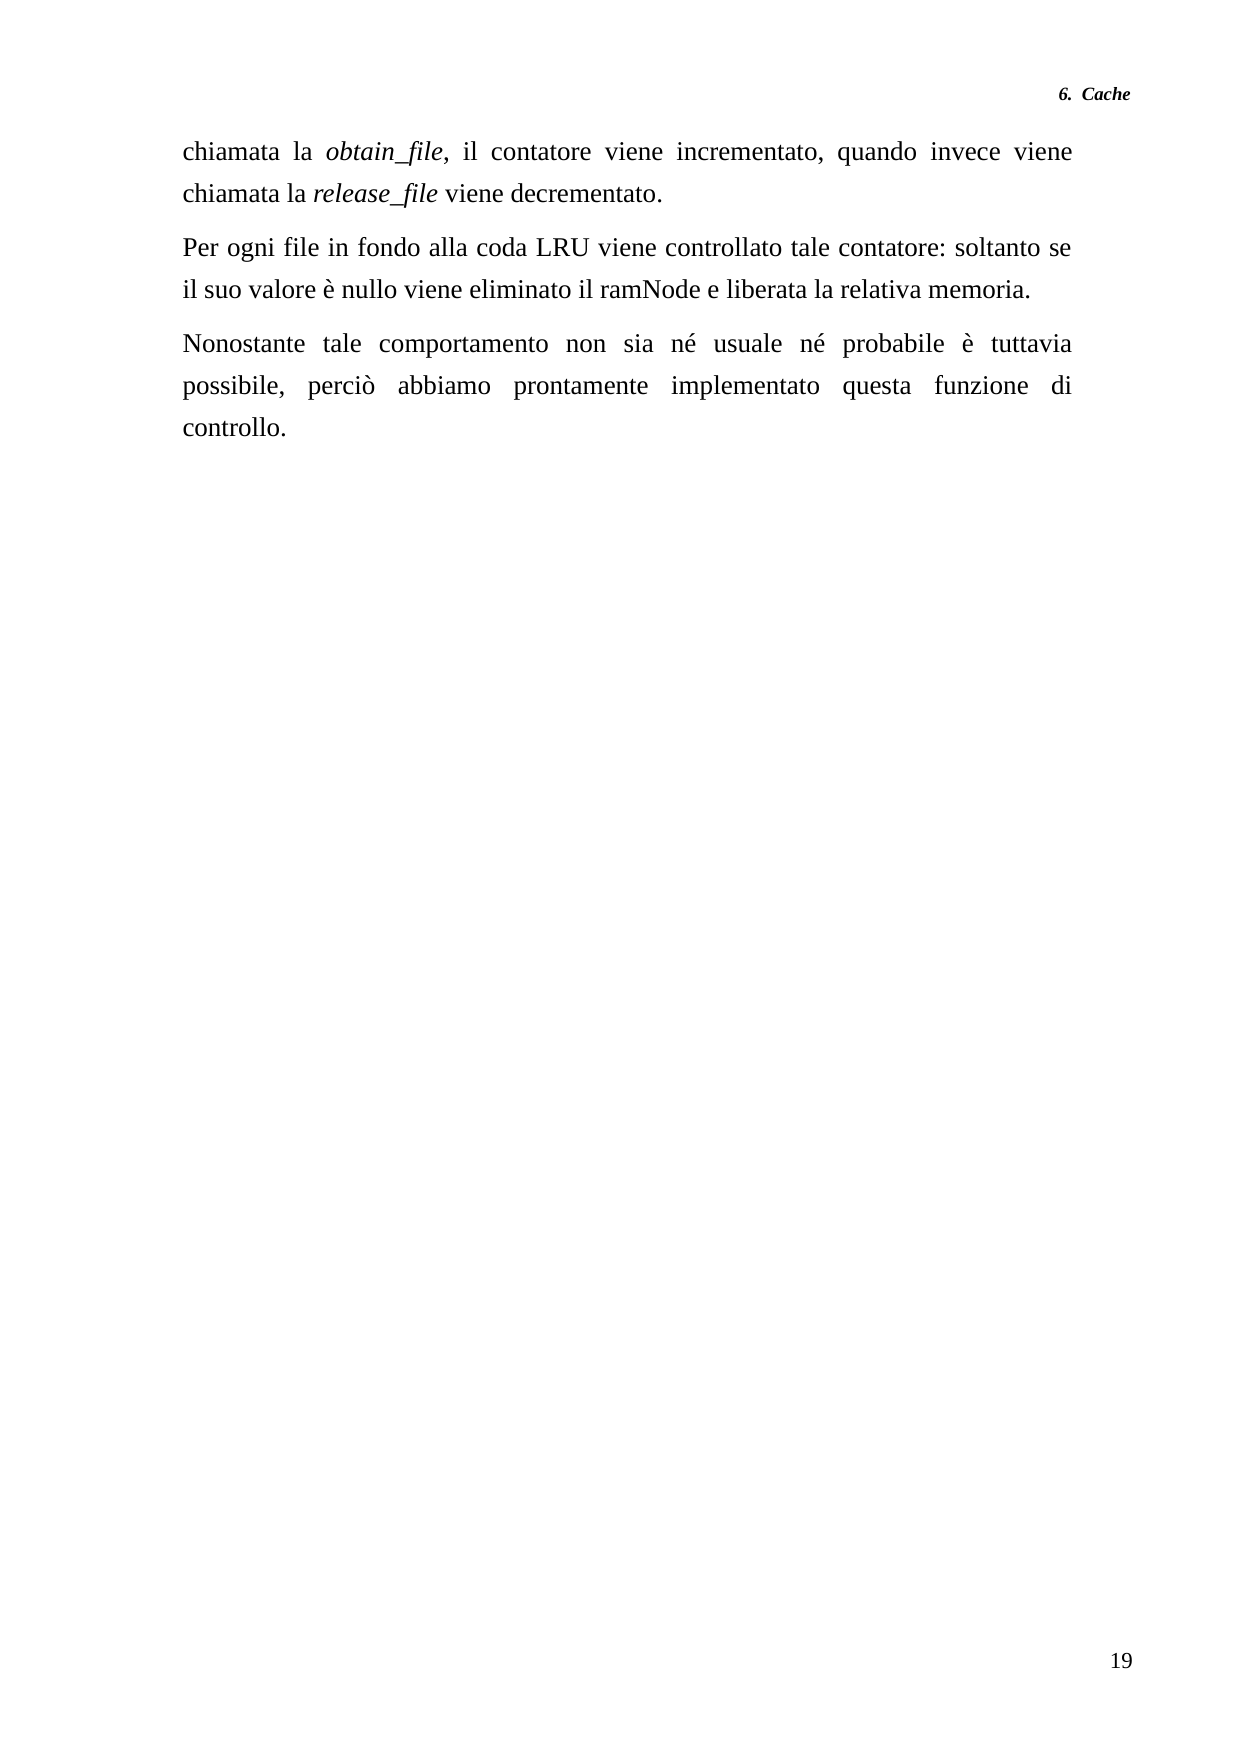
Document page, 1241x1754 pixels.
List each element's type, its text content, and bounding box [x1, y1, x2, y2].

text Nonostante tale comportamento non sia né usuale né probabile è tuttavia possibile, perciò abbiamo prontamente implementato questa funzione di controllo. [182, 327, 1073, 442]
text Per ogni file in fondo alla coda LRU viene controllato tale contatore: soltanto se il suo valore è nullo viene eliminato il ramNode e liberata la relativa memoria. [182, 231, 1073, 304]
text chiamata la obtain_file, il contatore viene incrementato, quando invece viene chiamata la release_file viene decrementato. [182, 135, 1073, 208]
